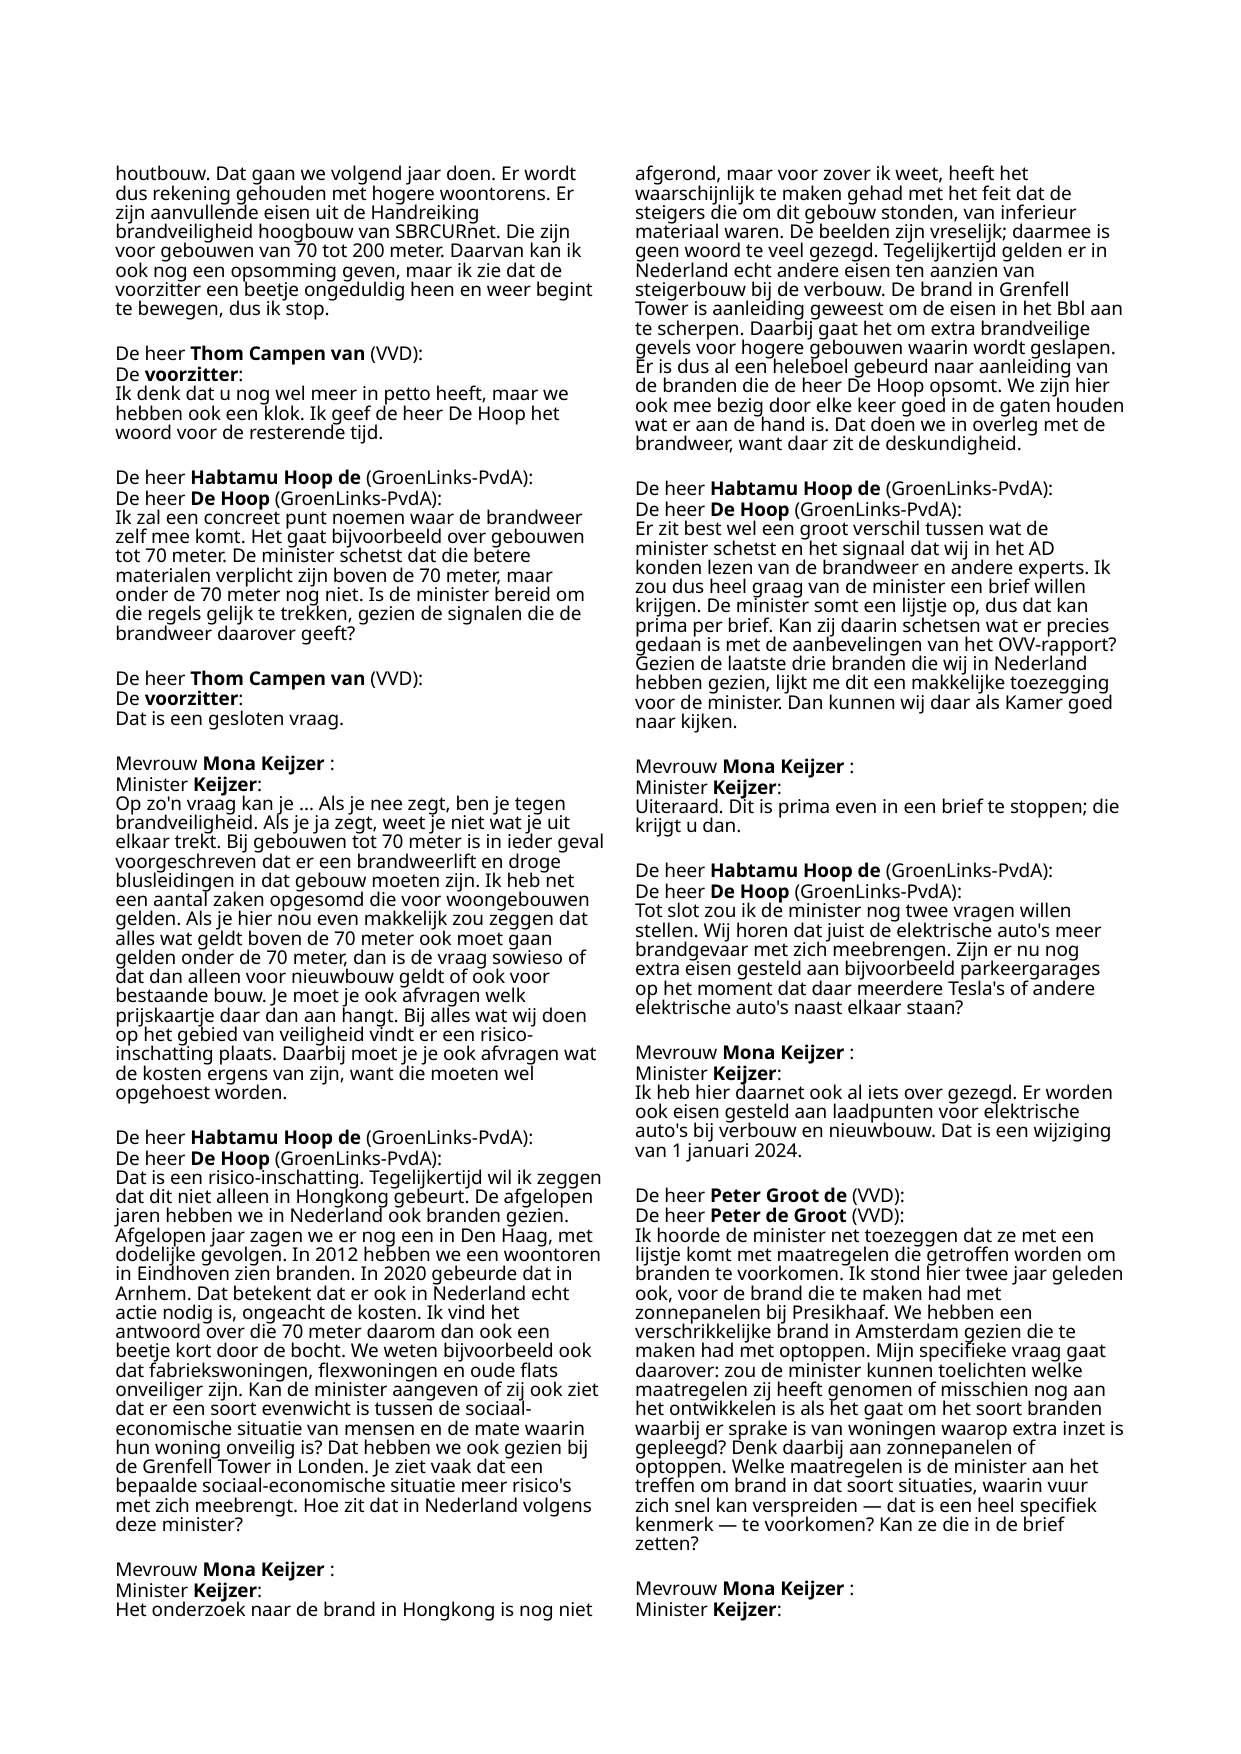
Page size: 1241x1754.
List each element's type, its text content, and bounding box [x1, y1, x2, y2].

text Ik hoorde de minister net toezeggen dat ze met een lijstje komt met maatregelen die getroffen worden om branden te voorkomen. Ik stond hier twee jaar geleden ook, voor de brand die te maken had met zonnepanelen bij Presikhaaf. We hebben een verschrikkelijke brand in Amsterdam gezien die te maken had met optoppen. Mijn specifieke vraag gaat daarover: zou de minister kunnen toelichten welke maatregelen zij heeft genomen of misschien nog aan het ontwikkelen is als het gaat om het soort branden waarbij er sprake is van woningen waarop extra inzet is gepleegd? Denk daarbij aan zonnepanelen of optoppen. Welke maatregelen is de minister aan het treffen om brand in dat soort situaties, waarin vuur zich snel kan verspreiden — dat is een heel specifiek kenmerk — te voorkomen? Kan ze die in de brief zetten? [635, 1227, 1125, 1554]
text Dat is een gesloten vraag. [115, 710, 605, 729]
text De heer De Hoop (GroenLinks-PvdA): [115, 1150, 605, 1169]
text Ik heb hier daarnet ook al iets over gezegd. Er worden ook eisen gesteld aan laadpunten voor elektrische auto's bij verbouw en nieuwbouw. Dat is een wijziging van 1 januari 2024. [635, 1084, 1125, 1161]
text De voorzitter: [115, 690, 605, 710]
text De heer Thom Campen van (VVD): [115, 665, 605, 690]
text Mevrouw Mona Keijzer : [635, 1039, 1125, 1064]
text Ik denk dat u nog wel meer in petto heeft, maar we hebben ook een klok. Ik geef de heer De Hoop het woord voor de resterende tijd. [115, 385, 605, 443]
text Het onderzoek naar de brand in Hongkong is nog niet [115, 1601, 605, 1620]
text De heer De Hoop (GroenLinks-PvdA): [115, 490, 605, 509]
text De heer Habtamu Hoop de (GroenLinks-PvdA): [115, 464, 605, 490]
text De heer Thom Campen van (VVD): [115, 340, 605, 366]
text Tot slot zou ik de minister nog twee vragen willen stellen. Wij horen dat juist de elektrische auto's meer brandgevaar met zich meebrengen. Zijn er nu nog extra eisen gesteld aan bijvoorbeeld parkeergarages op het moment dat daar meerdere Tesla's of andere elektrische auto's naast elkaar staan? [635, 902, 1125, 1018]
text Minister Keijzer: [115, 776, 605, 795]
text De heer De Hoop (GroenLinks-PvdA): [635, 883, 1125, 902]
text houtbouw. Dat gaan we volgend jaar doen. Er wordt dus rekening gehouden met hogere woontorens. Er zijn aanvullende eisen uit de Handreiking brandveiligheid hoogbouw van SBRCURnet. Die zijn voor gebouwen van 70 tot 200 meter. Daarvan kan ik ook nog een opsomming geven, maar ik zie dat de voorzitter een beetje ongeduldig heen en weer begint te bewegen, dus ik stop. [115, 165, 605, 319]
text De voorzitter: [115, 366, 605, 385]
text Mevrouw Mona Keijzer : [115, 750, 605, 776]
text Minister Keijzer: [635, 1064, 1125, 1084]
text De heer Habtamu Hoop de (GroenLinks-PvdA): [635, 475, 1125, 501]
text Mevrouw Mona Keijzer : [635, 1575, 1125, 1601]
text Ik zal een concreet punt noemen waar de brandweer zelf mee komt. Het gaat bijvoorbeeld over gebouwen tot 70 meter. De minister schetst dat die betere materialen verplicht zijn boven de 70 meter, maar onder de 70 meter nog niet. Is de minister bereid om die regels gelijk te trekken, gezien de signalen die de brandweer daarover geeft? [115, 509, 605, 644]
text Minister Keijzer: [635, 779, 1125, 798]
text Mevrouw Mona Keijzer : [115, 1556, 605, 1582]
text Minister Keijzer: [115, 1582, 605, 1601]
text Op zo'n vraag kan je … Als je nee zegt, ben je tegen brandveiligheid. Als je ja zegt, weet je niet wat je uit elkaar trekt. Bij gebouwen tot 70 meter is in ieder geval voorgeschreven dat er een brandweerlift en droge blusleidingen in dat gebouw moeten zijn. Ik heb net een aantal zaken opgesomd die voor woongebouwen gelden. Als je hier nou even makkelijk zou zeggen dat alles wat geldt boven de 70 meter ook moet gaan gelden onder de 70 meter, dan is de vraag sowieso of dat dan alleen voor nieuwbouw geldt of ook voor bestaande bouw. Je moet je ook afvragen welk prijskaartje daar dan aan hangt. Bij alles wat wij doen op het gebied van veiligheid vindt er een risico-inschatting plaats. Daarbij moet je je ook afvragen wat de kosten ergens van zijn, want die moeten wel opgehoest worden. [115, 795, 605, 1103]
text Uiteraard. Dit is prima even in een brief te stoppen; die krijgt u dan. [635, 798, 1125, 837]
text De heer Habtamu Hoop de (GroenLinks-PvdA): [115, 1124, 605, 1150]
text Dat is een risico-inschatting. Tegelijkertijd wil ik zeggen dat dit niet alleen in Hongkong gebeurt. De afgelopen jaren hebben we in Nederland ook branden gezien. Afgelopen jaar zagen we er nog een in Den Haag, met dodelijke gevolgen. In 2012 hebben we een woontoren in Eindhoven zien branden. In 2020 gebeurde dat in Arnhem. Dat betekent dat er ook in Nederland echt actie nodig is, ongeacht de kosten. Ik vind het antwoord over die 70 meter daarom dan ook een beetje kort door de bocht. We weten bijvoorbeeld ook dat fabriekswoningen, flexwoningen en oude flats onveiliger zijn. Kan de minister aangeven of zij ook ziet dat er een soort evenwicht is tussen de sociaal-economische situatie van mensen en de mate waarin hun woning onveilig is? Dat hebben we ook gezien bij de Grenfell Tower in Londen. Je ziet vaak dat een bepaalde sociaal-economische situatie meer risico's met zich meebrengt. Hoe zit dat in Nederland volgens deze minister? [115, 1169, 605, 1535]
text Er zit best wel een groot verschil tussen wat de minister schetst en het signaal dat wij in het AD konden lezen van de brandweer en andere experts. Ik zou dus heel graag van de minister een brief willen krijgen. De minister somt een lijstje op, dus dat kan prima per brief. Kan zij daarin schetsen wat er precies gedaan is met de aanbevelingen van het OVV-rapport? Gezien de laatste drie branden die wij in Nederland hebben gezien, lijkt me dit een makkelijke toezegging voor de minister. Dan kunnen wij daar als Kamer goed naar kijken. [635, 520, 1125, 732]
text De heer Habtamu Hoop de (GroenLinks-PvdA): [635, 857, 1125, 883]
text De heer Peter Groot de (VVD): [635, 1182, 1125, 1207]
text De heer Peter de Groot (VVD): [635, 1207, 1125, 1227]
text Mevrouw Mona Keijzer : [635, 753, 1125, 779]
text De heer De Hoop (GroenLinks-PvdA): [635, 501, 1125, 520]
text afgerond, maar voor zover ik weet, heeft het waarschijnlijk te maken gehad met het feit dat de steigers die om dit gebouw stonden, van inferieur materiaal waren. De beelden zijn vreselijk; daarmee is geen woord te veel gezegd. Tegelijkertijd gelden er in Nederland echt andere eisen ten aanzien van steigerbouw bij de verbouw. De brand in Grenfell Tower is aanleiding geweest om de eisen in het Bbl aan te scherpen. Daarbij gaat het om extra brandveilige gevels voor hogere gebouwen waarin wordt geslapen. Er is dus al een heleboel gebeurd naar aanleiding van de branden die de heer De Hoop opsomt. We zijn hier ook mee bezig door elke keer goed in de gaten houden wat er aan de hand is. Dat doen we in overleg met de brandweer, want daar zit de deskundigheid. [635, 165, 1125, 454]
text Minister Keijzer: [635, 1601, 1125, 1620]
